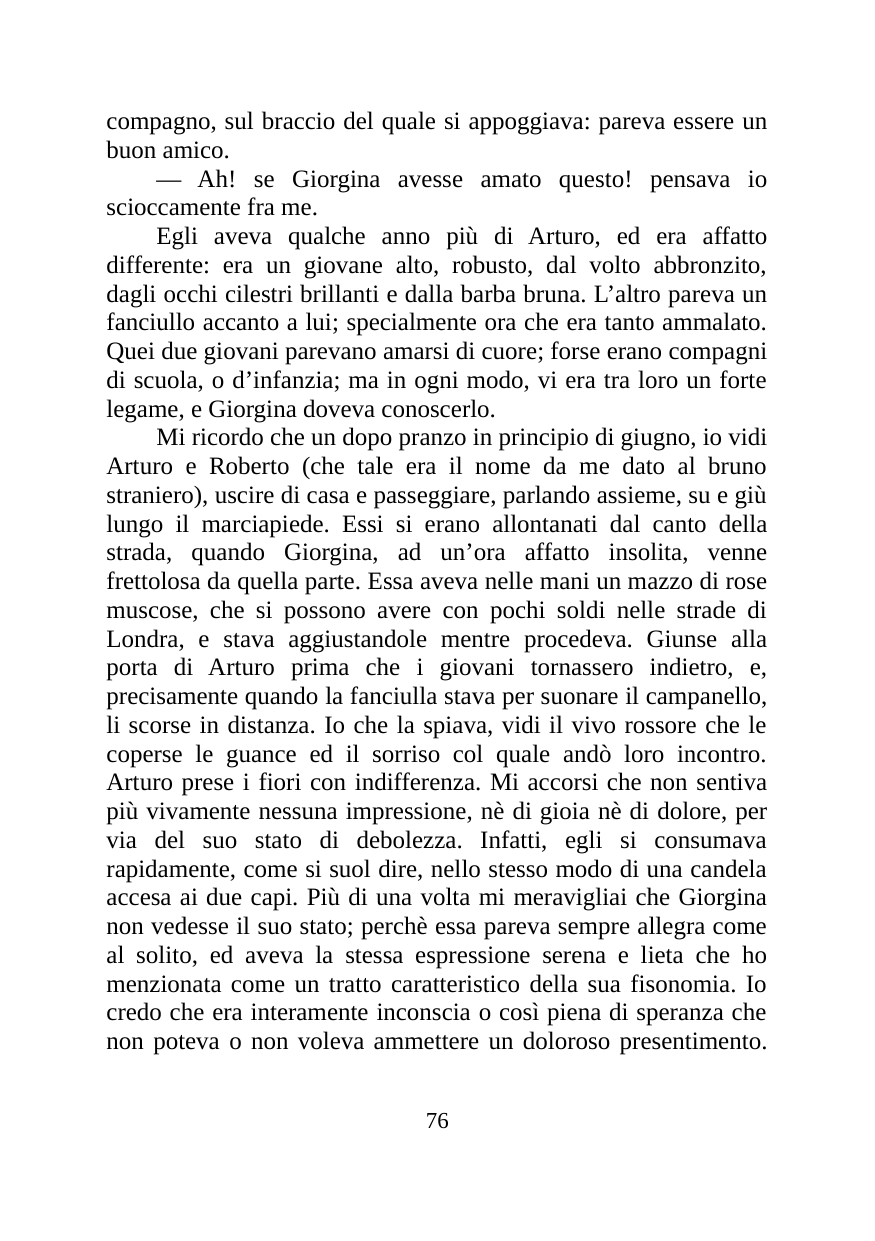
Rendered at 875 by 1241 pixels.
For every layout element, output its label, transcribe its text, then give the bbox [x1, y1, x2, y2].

text — Ah! se Giorgina avesse amato questo! pensava io scioccamente fra me. [106, 164, 768, 221]
text compagno, sul braccio del quale si appoggiava: pareva essere un buon amico. [106, 106, 768, 164]
text Egli aveva qualche anno più di Arturo, ed era affatto differente: era un giovane alto, robusto, dal volto abbronzito, dagli occhi cilestri brillanti e dalla barba bruna. L’altro pareva un fanciullo accanto a lui; specialmente ora che era tanto ammalato. Quei due giovani parevano amarsi di cuore; forse erano compagni di scuola, o d’infanzia; ma in ogni modo, vi era tra loro un forte legame, e Giorgina doveva conoscerlo. [106, 221, 768, 422]
text Mi ricordo che un dopo pranzo in principio di giugno, io vidi Arturo e Roberto (che tale era il nome da me dato al bruno straniero), uscire di casa e passeggiare, parlando assieme, su e giù lungo il marciapiede. Essi si erano allontanati dal canto della strada, quando Giorgina, ad un’ora affatto insolita, venne frettolosa da quella parte. Essa aveva nelle mani un mazzo di rose muscose, che si possono avere con pochi soldi nelle strade di Londra, e stava aggiustandole mentre procedeva. Giunse alla porta di Arturo prima che i giovani tornassero indietro, e, precisamente quando la fanciulla stava per suonare il campanello, li scorse in distanza. Io che la spiava, vidi il vivo rossore che le coperse le guance ed il sorriso col quale andò loro incontro. Arturo prese i fiori con indifferenza. Mi accorsi che non sentiva più vivamente nessuna impressione, nè di gioia nè di dolore, per via del suo stato di debolezza. Infatti, egli si consumava rapidamente, come si suol dire, nello stesso modo di una candela accesa ai due capi. Più di una volta mi meravigliai che Giorgina non vedesse il suo stato; perchè essa pareva sempre allegra come al solito, ed aveva la stessa espressione serena e lieta che ho menzionata come un tratto caratteristico della sua fisonomia. Io credo che era interamente inconscia o così piena di speranza che non poteva o non voleva ammettere un doloroso presentimento. [106, 422, 768, 1055]
